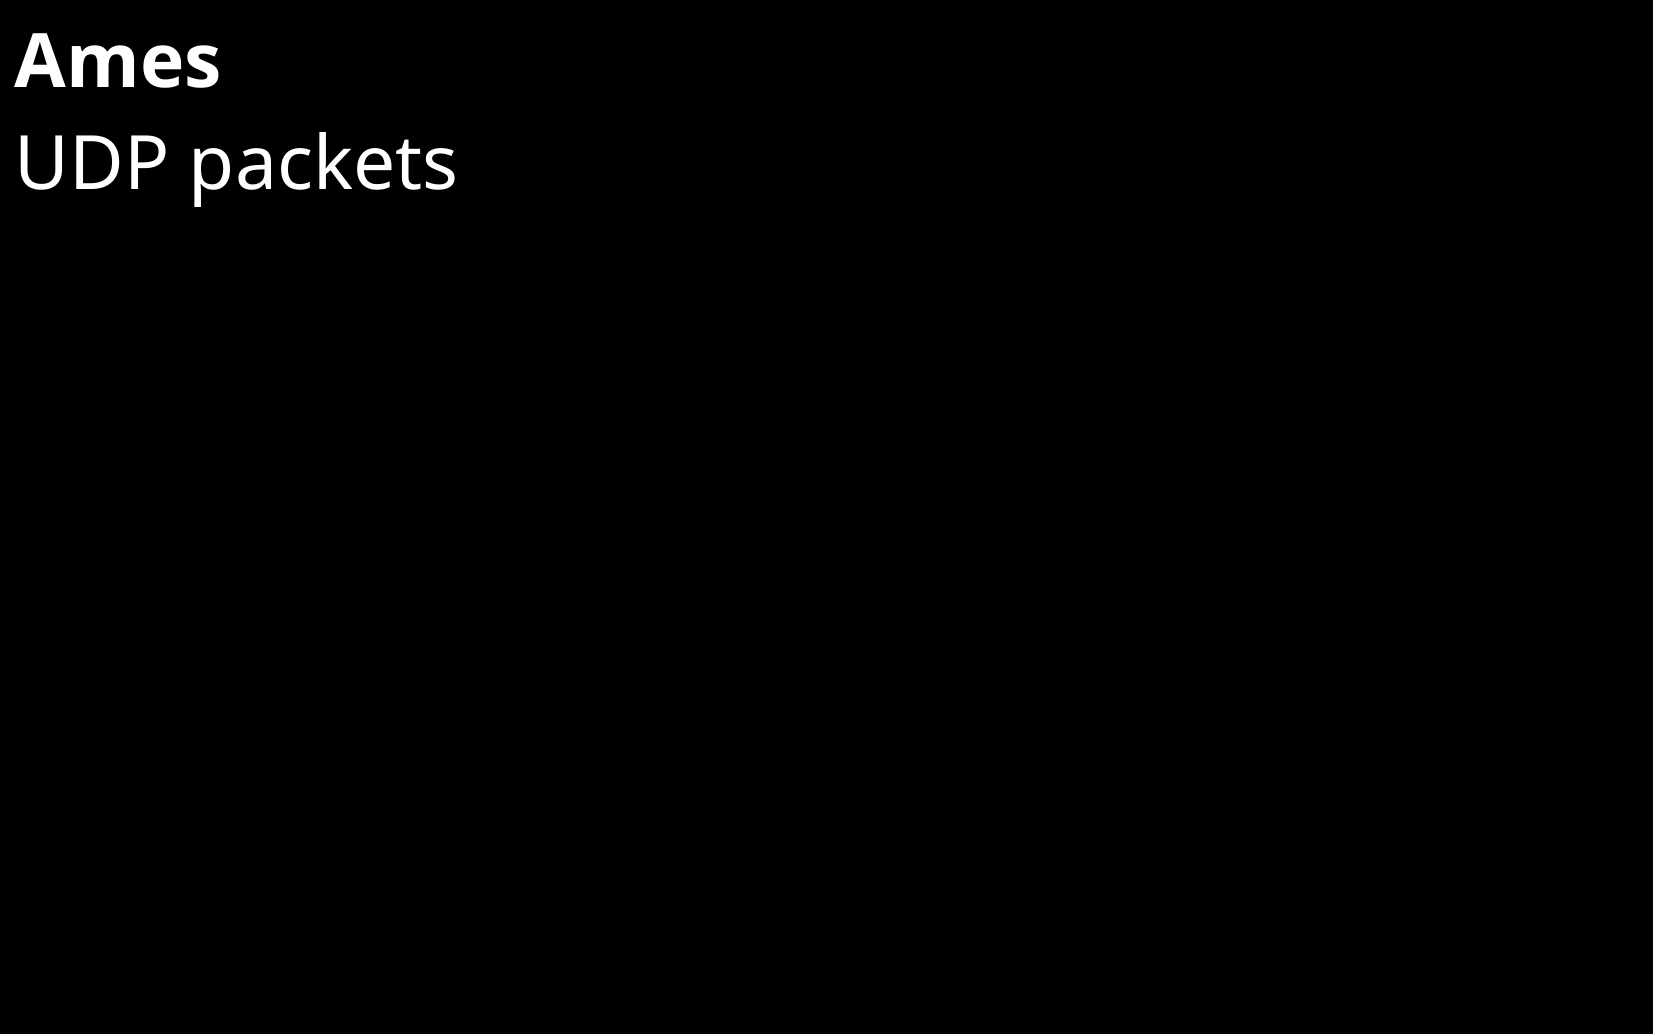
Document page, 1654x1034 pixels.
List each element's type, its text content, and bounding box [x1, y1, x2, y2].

text_box Ames UDP packets [0, 0, 454, 172]
